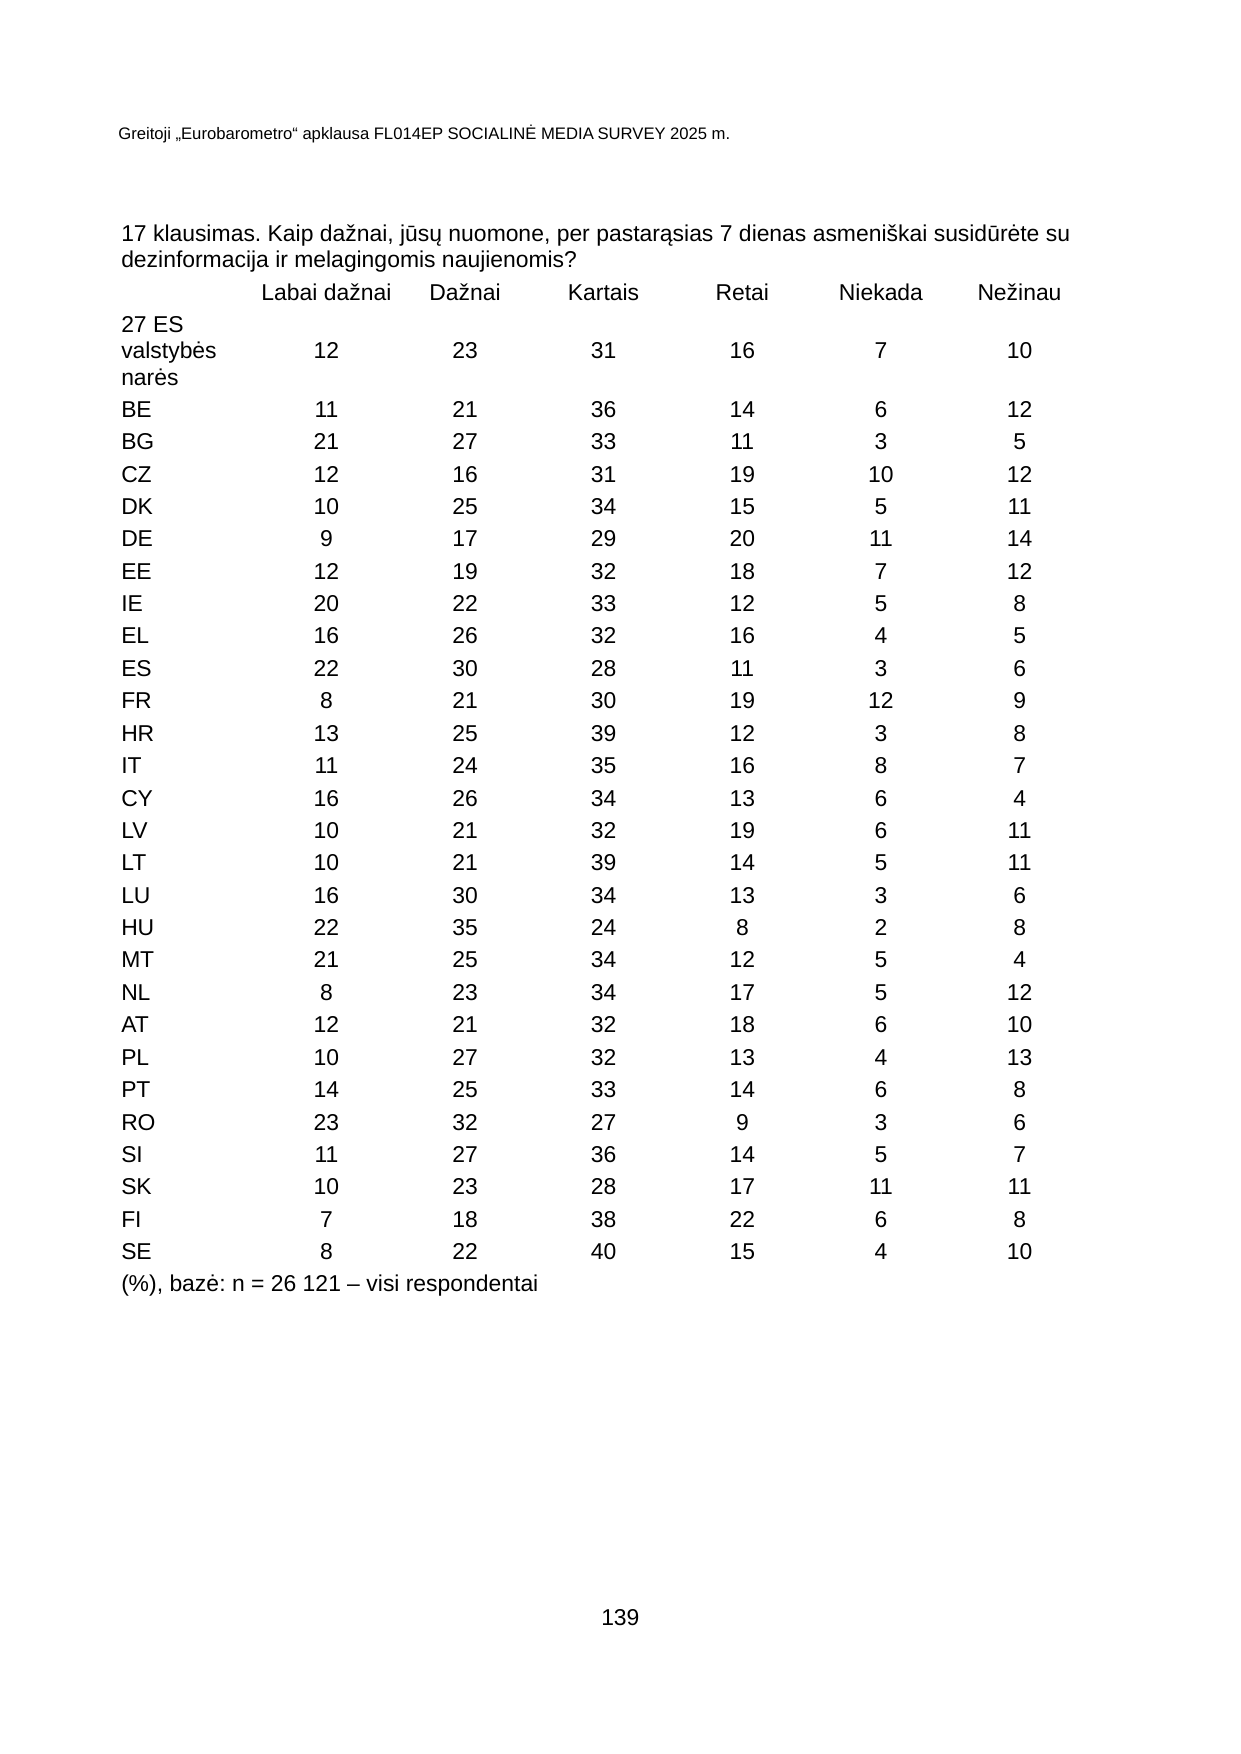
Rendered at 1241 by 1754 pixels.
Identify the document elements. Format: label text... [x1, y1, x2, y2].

table_cell 12 [257, 308, 395, 393]
table_cell 39 [534, 717, 673, 749]
table_cell 8 [257, 684, 395, 717]
table_cell 5 [811, 490, 950, 522]
table_cell 30 [395, 879, 534, 911]
table_cell 8 [950, 587, 1089, 619]
table_cell 6 [811, 1203, 950, 1235]
table_cell 21 [395, 814, 534, 846]
table_cell 16 [257, 781, 395, 814]
table_cell 33 [534, 587, 673, 619]
table_cell 16 [673, 620, 811, 652]
table_cell 9 [257, 522, 395, 555]
table_cell 11 [257, 1138, 395, 1170]
table_cell 25 [395, 944, 534, 976]
table_cell 26 [395, 620, 534, 652]
table_cell 8 [257, 1235, 395, 1267]
table_cell Retai [673, 275, 811, 308]
table_cell 25 [395, 717, 534, 749]
table_cell 3 [811, 879, 950, 911]
table_cell 12 [950, 393, 1089, 425]
table_cell 4 [811, 1041, 950, 1073]
table_cell 36 [534, 393, 673, 425]
table_cell 33 [534, 1073, 673, 1105]
table_cell 19 [395, 555, 534, 587]
table_cell LU [118, 879, 257, 911]
table_cell 8 [950, 911, 1089, 943]
table_cell CY [118, 781, 257, 814]
table_cell 13 [673, 879, 811, 911]
table_cell 35 [395, 911, 534, 943]
table_cell 6 [811, 393, 950, 425]
table_cell 17 [395, 522, 534, 555]
table_cell 5 [950, 620, 1089, 652]
table_cell 22 [673, 1203, 811, 1235]
table_cell 10 [811, 458, 950, 490]
table_cell 34 [534, 944, 673, 976]
table_cell Kartais [534, 275, 673, 308]
table_cell NL [118, 976, 257, 1008]
table_cell 32 [534, 555, 673, 587]
table_cell 13 [673, 781, 811, 814]
table_cell 6 [811, 1073, 950, 1105]
table_cell 32 [534, 620, 673, 652]
table_cell 27 [395, 1041, 534, 1073]
table_cell 12 [257, 458, 395, 490]
table_cell 13 [950, 1041, 1089, 1073]
table_cell 4 [811, 620, 950, 652]
table_cell MT [118, 944, 257, 976]
table_cell 19 [673, 814, 811, 846]
table_cell 12 [950, 555, 1089, 587]
table_cell 10 [257, 846, 395, 879]
table_cell 17 [673, 976, 811, 1008]
table_cell 8 [950, 1203, 1089, 1235]
table_cell FR [118, 684, 257, 717]
table_cell 22 [395, 1235, 534, 1267]
table_cell 10 [950, 1235, 1089, 1267]
table_cell 19 [673, 684, 811, 717]
table_cell DE [118, 522, 257, 555]
table_cell 27 [534, 1105, 673, 1138]
table_cell 13 [257, 717, 395, 749]
table_cell (%), bazė: n = 26 121 – visi respondentai [118, 1268, 1089, 1300]
table_cell 23 [257, 1105, 395, 1138]
table_cell 20 [257, 587, 395, 619]
table_cell 11 [811, 522, 950, 555]
table_cell 31 [534, 308, 673, 393]
table_cell SE [118, 1235, 257, 1267]
table_cell 40 [534, 1235, 673, 1267]
table_cell 6 [811, 781, 950, 814]
table_cell AT [118, 1008, 257, 1041]
table_cell 24 [395, 749, 534, 781]
table_cell 9 [950, 684, 1089, 717]
table_cell 29 [534, 522, 673, 555]
table_cell 30 [395, 652, 534, 684]
table_cell 7 [811, 308, 950, 393]
table_cell 32 [534, 1041, 673, 1073]
table_cell 11 [950, 1170, 1089, 1203]
table_cell 3 [811, 717, 950, 749]
table_cell 7 [257, 1203, 395, 1235]
table_cell 22 [395, 587, 534, 619]
table_cell 34 [534, 879, 673, 911]
table_cell Dažnai [395, 275, 534, 308]
table_cell 5 [950, 425, 1089, 457]
table_cell 12 [811, 684, 950, 717]
table_cell 5 [811, 976, 950, 1008]
table_cell 17 [673, 1170, 811, 1203]
table_cell 16 [673, 749, 811, 781]
table_cell 11 [950, 490, 1089, 522]
table_cell 3 [811, 652, 950, 684]
table_cell 7 [950, 1138, 1089, 1170]
table_cell 5 [811, 846, 950, 879]
table_cell 11 [950, 814, 1089, 846]
table_cell Labai dažnai [257, 275, 395, 308]
table_cell 38 [534, 1203, 673, 1235]
table_cell 21 [257, 425, 395, 457]
table_cell EE [118, 555, 257, 587]
table_cell IT [118, 749, 257, 781]
table_cell 7 [950, 749, 1089, 781]
table_cell 15 [673, 490, 811, 522]
table_cell 31 [534, 458, 673, 490]
table_cell 12 [257, 555, 395, 587]
table_cell 12 [950, 458, 1089, 490]
table_cell 14 [673, 1073, 811, 1105]
table_cell 25 [395, 490, 534, 522]
table_cell BE [118, 393, 257, 425]
table_cell 14 [257, 1073, 395, 1105]
table_cell 23 [395, 1170, 534, 1203]
table_cell 6 [811, 814, 950, 846]
table_cell 14 [673, 393, 811, 425]
table_cell [118, 275, 257, 308]
table_cell 21 [395, 684, 534, 717]
table_cell 14 [673, 846, 811, 879]
table_cell 33 [534, 425, 673, 457]
table_cell 27 [395, 1138, 534, 1170]
table_cell 34 [534, 490, 673, 522]
table_cell SK [118, 1170, 257, 1203]
table_cell 14 [950, 522, 1089, 555]
table_cell 14 [673, 1138, 811, 1170]
table_cell 34 [534, 976, 673, 1008]
table_cell PL [118, 1041, 257, 1073]
table_cell 22 [257, 911, 395, 943]
table_cell RO [118, 1105, 257, 1138]
table_cell PT [118, 1073, 257, 1105]
table_cell 6 [811, 1008, 950, 1041]
table_cell 36 [534, 1138, 673, 1170]
table_cell 8 [950, 717, 1089, 749]
table_cell 19 [673, 458, 811, 490]
table_cell 5 [811, 944, 950, 976]
table_cell 23 [395, 976, 534, 1008]
table_cell 10 [257, 490, 395, 522]
table_cell 26 [395, 781, 534, 814]
table_cell 32 [534, 1008, 673, 1041]
table_cell 21 [395, 846, 534, 879]
table_cell 2 [811, 911, 950, 943]
table_cell 4 [950, 944, 1089, 976]
table_cell 5 [811, 1138, 950, 1170]
table_cell 11 [673, 652, 811, 684]
table_cell HU [118, 911, 257, 943]
table_cell 10 [950, 308, 1089, 393]
table_cell 24 [534, 911, 673, 943]
table_cell CZ [118, 458, 257, 490]
table_cell 16 [673, 308, 811, 393]
table_cell 21 [395, 1008, 534, 1041]
table_cell 3 [811, 1105, 950, 1138]
table_cell 12 [673, 587, 811, 619]
table_cell 15 [673, 1235, 811, 1267]
table_cell 6 [950, 652, 1089, 684]
table_cell 25 [395, 1073, 534, 1105]
table_cell FI [118, 1203, 257, 1235]
table_cell DK [118, 490, 257, 522]
table_cell 22 [257, 652, 395, 684]
table_cell 4 [811, 1235, 950, 1267]
table_cell 21 [395, 393, 534, 425]
table_cell 11 [811, 1170, 950, 1203]
table_cell ES [118, 652, 257, 684]
table_cell 27 ES valstybės narės [118, 308, 257, 393]
table_cell 3 [811, 425, 950, 457]
table_cell 11 [673, 425, 811, 457]
table_header 17 klausimas. Kaip dažnai, jūsų nuomone, per pastarąsias 7 dienas asmeniškai susidūrėte su dezinformacija ir melagingomis naujienomis? [118, 217, 1089, 275]
table_cell 32 [395, 1105, 534, 1138]
table_cell 39 [534, 846, 673, 879]
table_cell 16 [257, 620, 395, 652]
table_cell 12 [950, 976, 1089, 1008]
table_cell LV [118, 814, 257, 846]
table_cell 11 [950, 846, 1089, 879]
table_cell 21 [257, 944, 395, 976]
table_cell 20 [673, 522, 811, 555]
table_cell 8 [811, 749, 950, 781]
table_cell IE [118, 587, 257, 619]
table_cell 8 [673, 911, 811, 943]
table_cell 34 [534, 781, 673, 814]
table_cell 11 [257, 393, 395, 425]
table_cell 28 [534, 652, 673, 684]
table_cell 4 [950, 781, 1089, 814]
table_cell 23 [395, 308, 534, 393]
table_cell 18 [395, 1203, 534, 1235]
table_cell 30 [534, 684, 673, 717]
table_cell HR [118, 717, 257, 749]
table_cell 12 [673, 717, 811, 749]
table_cell 28 [534, 1170, 673, 1203]
table_cell 16 [257, 879, 395, 911]
table_cell 12 [257, 1008, 395, 1041]
table_cell 27 [395, 425, 534, 457]
table_cell Nežinau [950, 275, 1089, 308]
table_cell 10 [257, 1170, 395, 1203]
table_cell EL [118, 620, 257, 652]
table_cell 11 [257, 749, 395, 781]
table_cell 13 [673, 1041, 811, 1073]
table_cell 6 [950, 879, 1089, 911]
table_cell 18 [673, 555, 811, 587]
table_cell 10 [950, 1008, 1089, 1041]
table_cell 5 [811, 587, 950, 619]
table_cell 16 [395, 458, 534, 490]
table_cell 8 [257, 976, 395, 1008]
table_cell 6 [950, 1105, 1089, 1138]
table_cell BG [118, 425, 257, 457]
table_cell 7 [811, 555, 950, 587]
table_cell 35 [534, 749, 673, 781]
table_cell 10 [257, 1041, 395, 1073]
table_cell 10 [257, 814, 395, 846]
table_cell 9 [673, 1105, 811, 1138]
table_cell SI [118, 1138, 257, 1170]
table_cell LT [118, 846, 257, 879]
table_cell 18 [673, 1008, 811, 1041]
table_cell 12 [673, 944, 811, 976]
table_cell 8 [950, 1073, 1089, 1105]
table_cell 32 [534, 814, 673, 846]
table_cell Niekada [811, 275, 950, 308]
